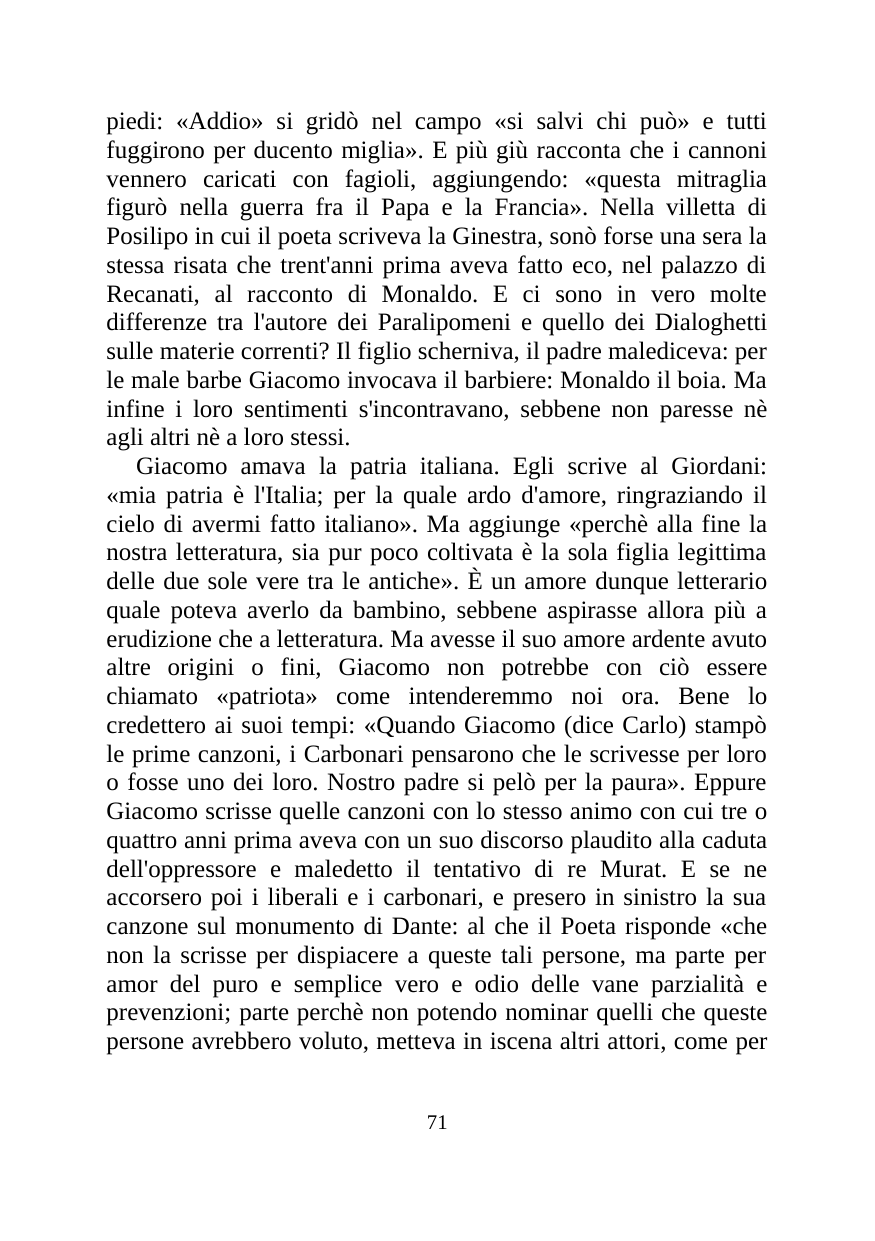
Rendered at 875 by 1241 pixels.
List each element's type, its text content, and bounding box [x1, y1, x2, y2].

text Giacomo amava la patria italiana. Egli scrive al Giordani: «mia patria è l'Italia; per la quale ardo d'amore, ringraziando il cielo di avermi fatto italiano». Ma aggiunge «perchè alla fine la nostra letteratura, sia pur poco coltivata è la sola figlia legittima delle due sole vere tra le antiche». È un amore dunque letterario quale poteva averlo da bambino, sebbene aspirasse allora più a erudizione che a letteratura. Ma avesse il suo amore ardente avuto altre origini o fini, Giacomo non potrebbe con ciò essere chiamato «patriota» come intenderemmo noi ora. Bene lo credettero ai suoi tempi: «Quando Giacomo (dice Carlo) stampò le prime canzoni, i Carbonari pensarono che le scrivesse per loro o fosse uno dei loro. Nostro padre si pelò per la paura». Eppure Giacomo scrisse quelle canzoni con lo stesso animo con cui tre o quattro anni prima aveva con un suo discorso plaudito alla caduta dell'oppressore e maledetto il tentativo di re Murat. E se ne accorsero poi i liberali e i carbonari, e presero in sinistro la sua canzone sul monumento di Dante: al che il Poeta risponde «che non la scrisse per dispiacere a queste tali persone, ma parte per amor del puro e semplice vero e odio delle vane parzialità e prevenzioni; parte perchè non potendo nominar quelli che queste persone avrebbero voluto, metteva in iscena altri attori, come per [106, 451, 768, 1055]
text piedi: «Addio» si gridò nel campo «si salvi chi può» e tutti fuggirono per ducento miglia». E più giù racconta che i cannoni vennero caricati con fagioli, aggiungendo: «questa mitraglia figurò nella guerra fra il Papa e la Francia». Nella villetta di Posilipo in cui il poeta scriveva la Ginestra, sonò forse una sera la stessa risata che trent'anni prima aveva fatto eco, nel palazzo di Recanati, al racconto di Monaldo. E ci sono in vero molte differenze tra l'autore dei Paralipomeni e quello dei Dialoghetti sulle materie correnti? Il figlio scherniva, il padre malediceva: per le male barbe Giacomo invocava il barbiere: Monaldo il boia. Ma infine i loro sentimenti s'incontravano, sebbene non paresse nè agli altri nè a loro stessi. [106, 106, 768, 451]
